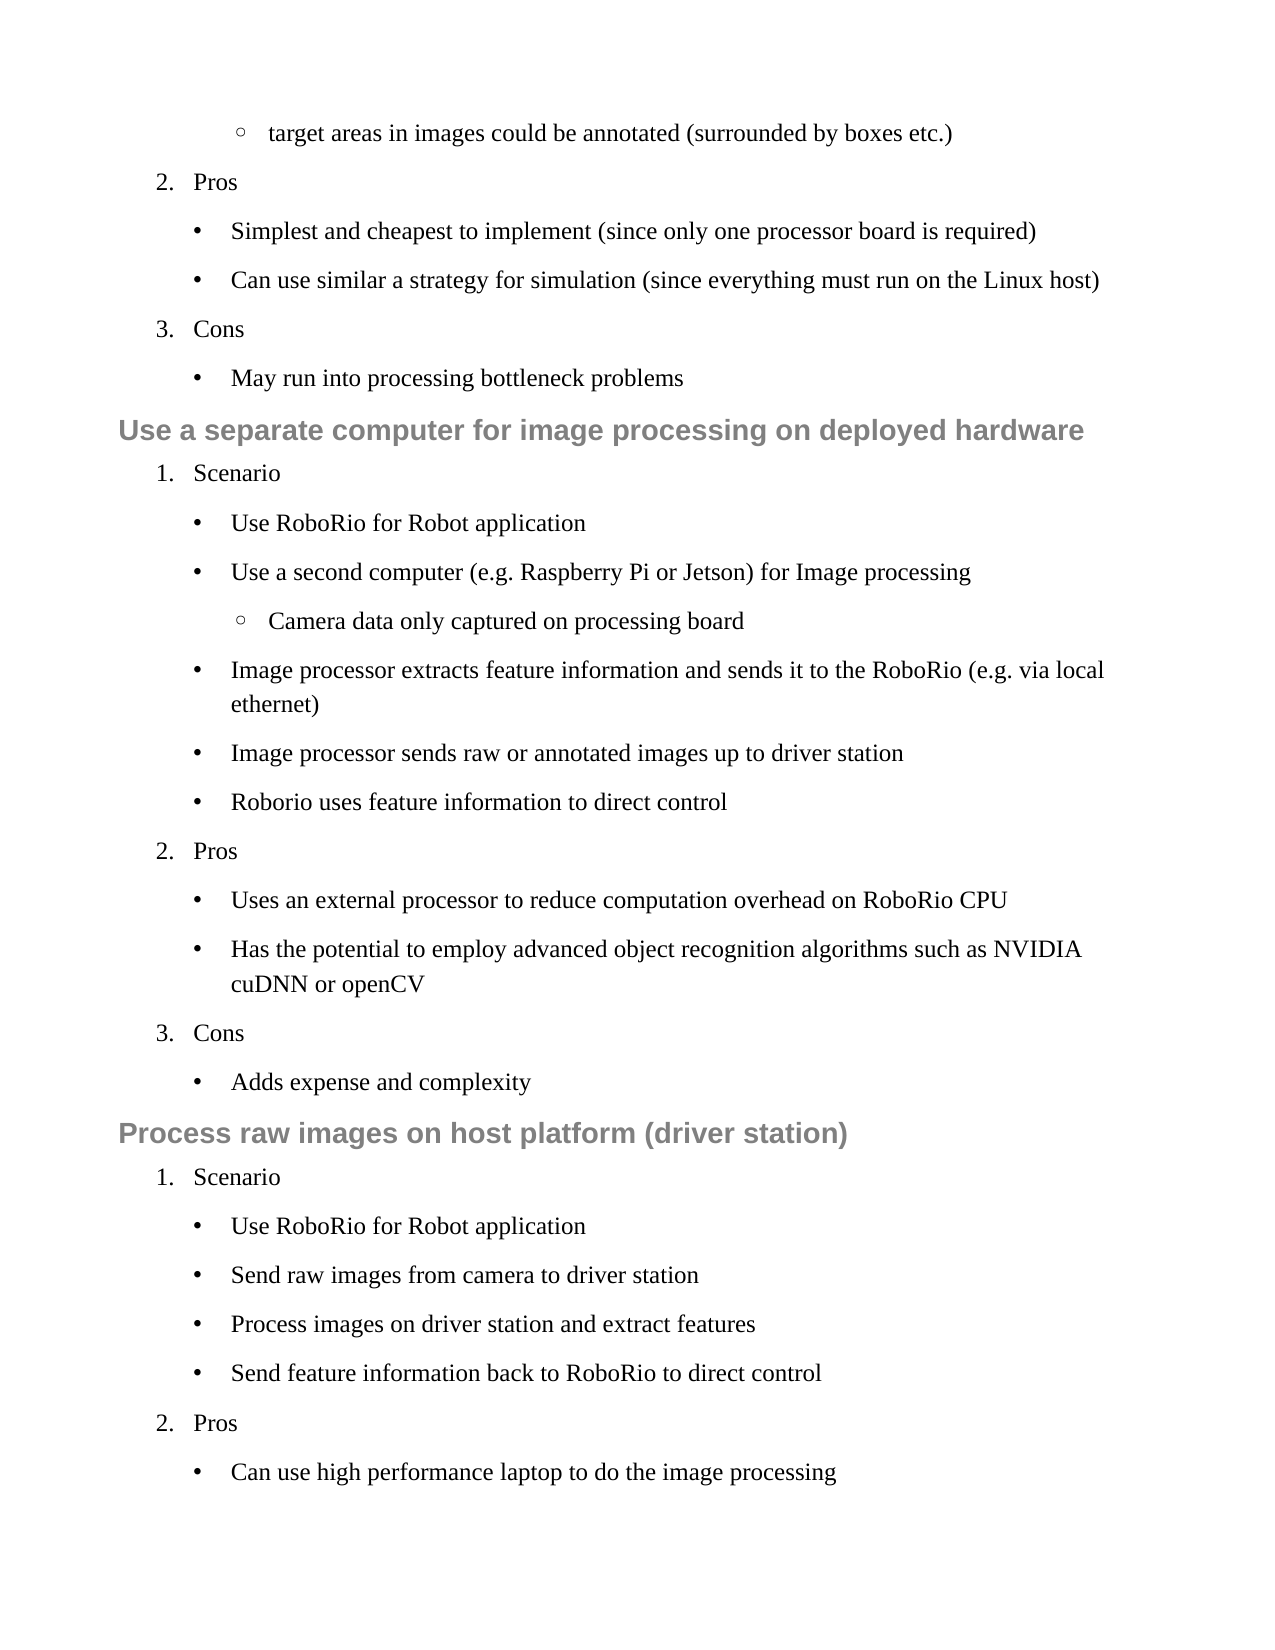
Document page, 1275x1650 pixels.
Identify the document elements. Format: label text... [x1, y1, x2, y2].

list Pros [156, 836, 1157, 865]
list Use RoboRio for Robot application [193, 508, 1157, 536]
list Uses an external processor to reduce computation overhead on RoboRio CPU [193, 886, 1157, 914]
list Image processor sends raw or annotated images up to driver station [193, 738, 1157, 767]
list Scenario [156, 458, 1157, 487]
list Send feature information back to RoboRio to direct control [193, 1358, 1157, 1387]
list Has the potential to employ advanced object recognition algorithms such as NVIDIA cuDNN or openCV [193, 934, 1157, 998]
list Adds expense and complexity [193, 1067, 1157, 1096]
list Pros [156, 1408, 1157, 1436]
list Image processor extracts feature information and sends it to the RoboRio (e.g. via local ethernet) [193, 655, 1157, 718]
list Can use similar a strategy for simulation (since everything must run on the Linux host) [193, 265, 1157, 294]
list Roborio uses feature information to direct control [193, 787, 1157, 816]
list Use RoboRio for Robot application [193, 1211, 1157, 1240]
list Simplest and cheapest to implement (since only one processor board is required) [193, 216, 1157, 245]
list Cons [156, 1018, 1157, 1047]
list Scenario [156, 1162, 1157, 1191]
list Process images on driver station and extract features [193, 1309, 1157, 1338]
list Can use high performance laptop to do the image processing [193, 1457, 1157, 1485]
subtitle Process raw images on host platform (driver station) [118, 1116, 1157, 1150]
list May run into processing bottleneck problems [193, 363, 1157, 392]
subtitle Use a separate computer for image processing on deployed hardware [118, 412, 1157, 446]
list Send raw images from camera to driver station [193, 1260, 1157, 1289]
list Camera data only captured on processing board [231, 606, 1157, 634]
list Pros [156, 167, 1157, 196]
list Cons [156, 314, 1157, 343]
list Use a second computer (e.g. Raspberry Pi or Jetson) for Image processing [193, 557, 1157, 585]
list target areas in images could be annotated (surrounded by boxes etc.) [231, 118, 1157, 147]
